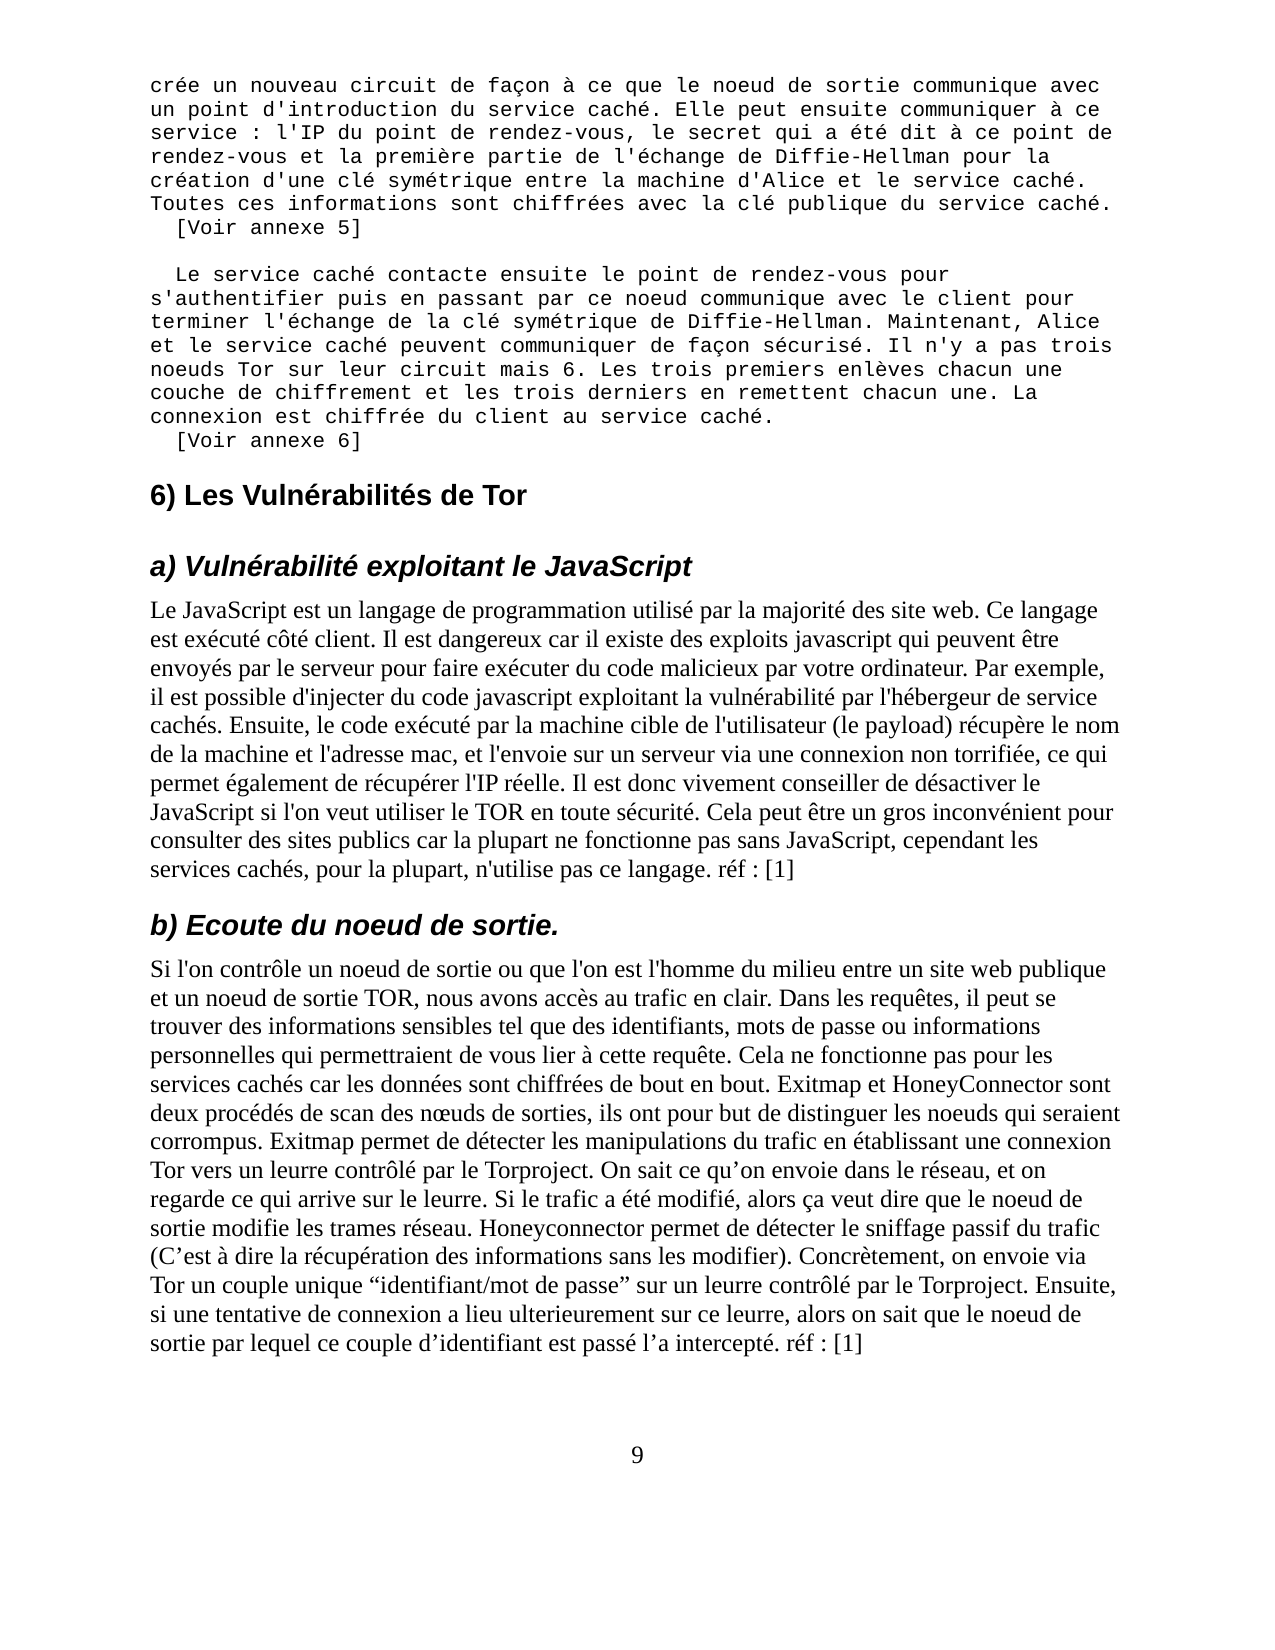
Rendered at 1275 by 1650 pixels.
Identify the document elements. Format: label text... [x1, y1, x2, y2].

text Le service caché contacte ensuite le point de rendez-vous pour s'authentifier puis en passant par ce noeud communique avec le client pour terminer l'échange de la clé symétrique de Diffie-Hellman. Maintenant, Alice et le service caché peuvent communiquer de façon sécurisé. Il n'y a pas trois noeuds Tor sur leur circuit mais 6. Les trois premiers enlèves chacun une couche de chiffrement et les trois derniers en remettent chacun une. La connexion est chiffrée du client au service caché. [150, 264, 1125, 430]
subtitle 6) Les Vulnérabilités de Tor [150, 478, 1125, 512]
text Si l'on contrôle un noeud de sortie ou que l'on est l'homme du milieu entre un site web publique et un noeud de sortie TOR, nous avons accès au trafic en clair. Dans les requêtes, il peut se trouver des informations sensibles tel que des identifiants, mots de passe ou informations personnelles qui permettraient de vous lier à cette requête. Cela ne fonctionne pas pour les services cachés car les données sont chiffrées de bout en bout. Exitmap et HoneyConnector sont deux procédés de scan des nœuds de sorties, ils ont pour but de distinguer les noeuds qui seraient corrompus. Exitmap permet de détecter les manipulations du trafic en établissant une connexion Tor vers un leurre contrôlé par le Torproject. On sait ce qu’on envoie dans le réseau, et on regarde ce qui arrive sur le leurre. Si le trafic a été modifié, alors ça veut dire que le noeud de sortie modifie les trames réseau. Honeyconnector permet de détecter le sniffage passif du trafic (C’est à dire la récupération des informations sans les modifier). Concrètement, on envoie via Tor un couple unique “identifiant/mot de passe” sur un leurre contrôlé par le Torproject. Ensuite, si une tentative de connexion a lieu ulterieurement sur ce leurre, alors on sait que le noeud de sortie par lequel ce couple d’identifiant est passé l’a intercepté. réf : [1] [150, 954, 1125, 1356]
subtitle a) Vulnérabilité exploitant le JavaScript [150, 549, 1125, 583]
text crée un nouveau circuit de façon à ce que le noeud de sortie communique avec un point d'introduction du service caché. Elle peut ensuite communiquer à ce service : l'IP du point de rendez-vous, le secret qui a été dit à ce point de rendez-vous et la première partie de l'échange de Diffie-Hellman pour la création d'une clé symétrique entre la machine d'Alice et le service caché. Toutes ces informations sont chiffrées avec la clé publique du service caché. [150, 75, 1125, 217]
text Le JavaScript est un langage de programmation utilisé par la majorité des site web. Ce langage est exécuté côté client. Il est dangereux car il existe des exploits javascript qui peuvent être envoyés par le serveur pour faire exécuter du code malicieux par votre ordinateur. Par exemple, il est possible d'injecter du code javascript exploitant la vulnérabilité par l'hébergeur de service cachés. Ensuite, le code exécuté par la machine cible de l'utilisateur (le payload) récupère le nom de la machine et l'adresse mac, et l'envoie sur un serveur via une connexion non torrifiée, ce qui permet également de récupérer l'IP réelle. Il est donc vivement conseiller de désactiver le JavaScript si l'on veut utiliser le TOR en toute sécurité. Cela peut être un gros inconvénient pour consulter des sites publics car la plupart ne fonctionne pas sans JavaScript, cependant les services cachés, pour la plupart, n'utilise pas ce langage. réf : [1] [150, 595, 1125, 883]
text [Voir annexe 6] [150, 430, 1125, 453]
text [Voir annexe 5] [150, 217, 1125, 241]
subtitle b) Ecoute du noeud de sortie. [150, 908, 1125, 941]
